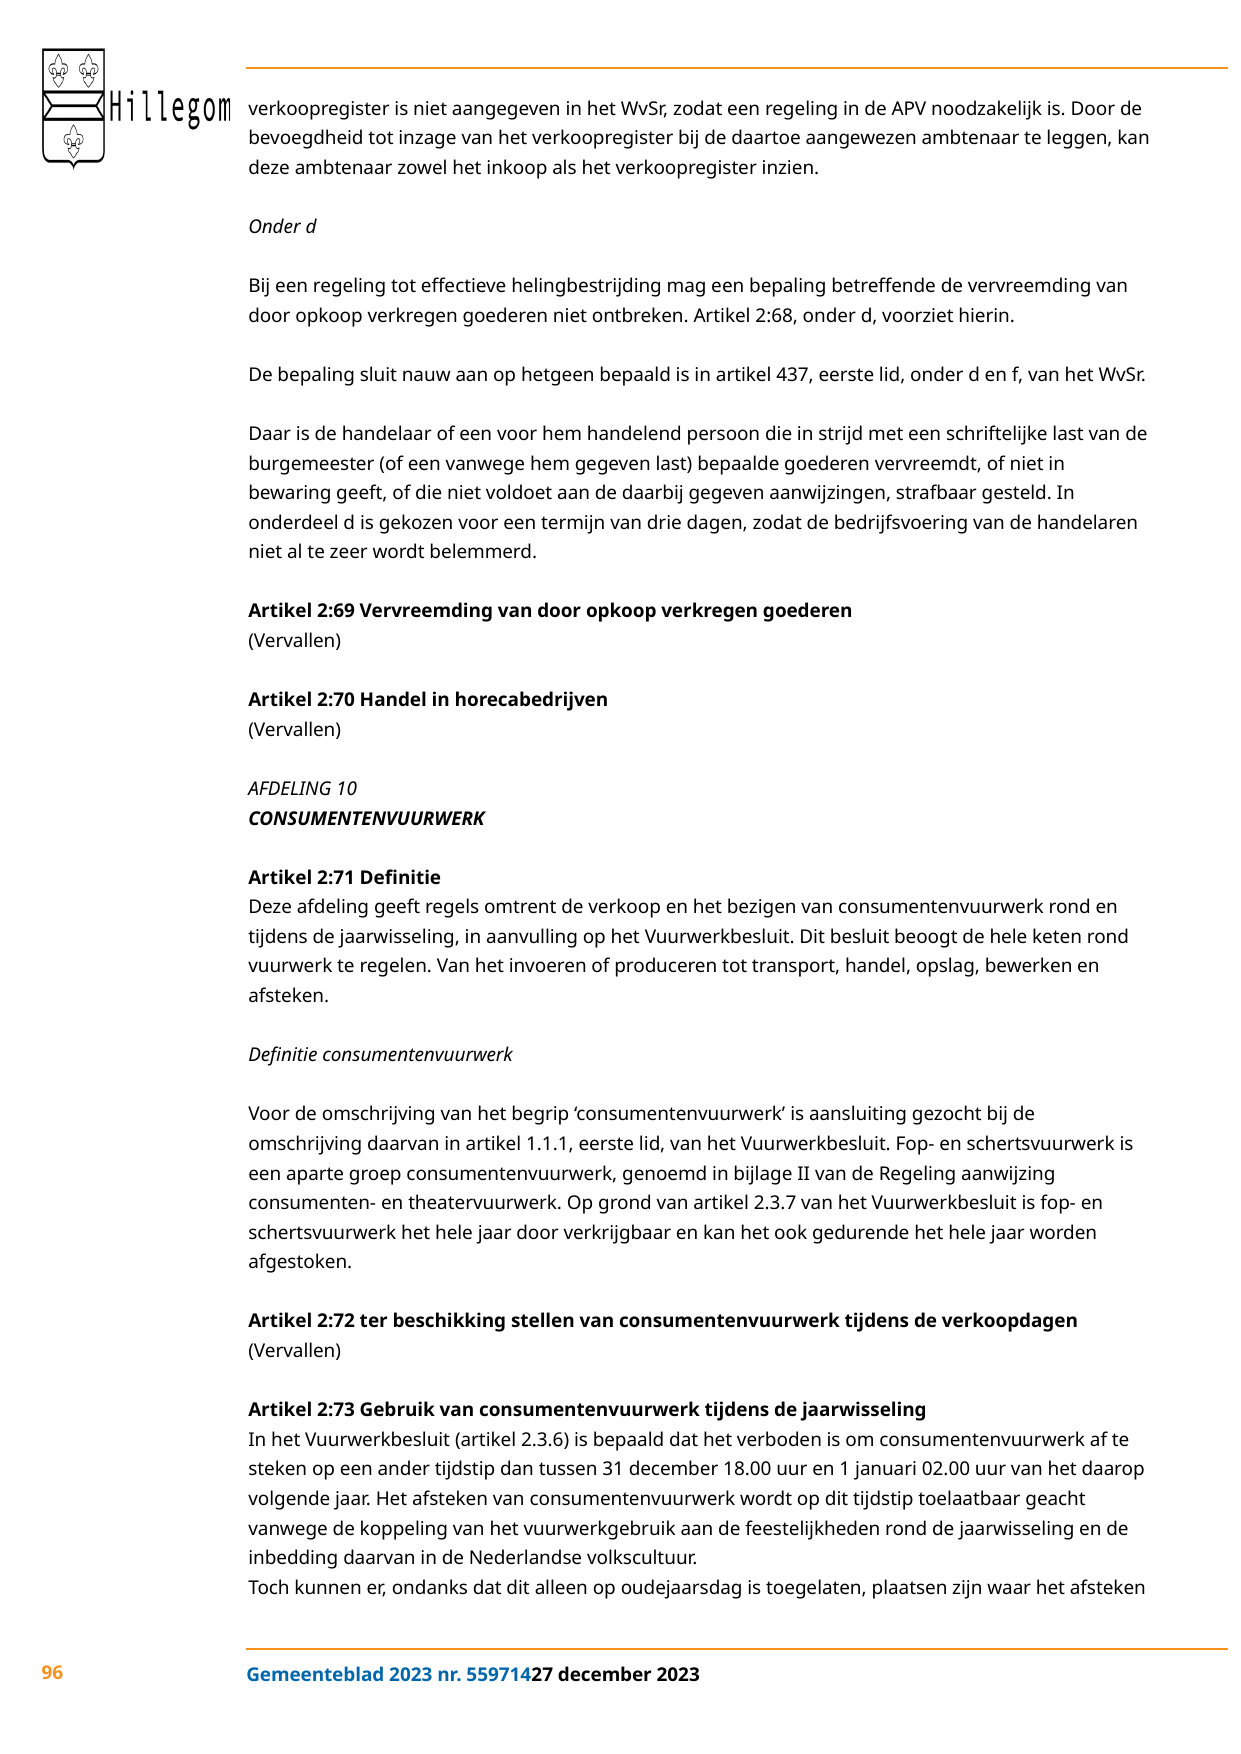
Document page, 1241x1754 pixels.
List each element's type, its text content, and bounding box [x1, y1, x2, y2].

text (Vervallen) [248, 716, 1152, 742]
text verkoopregister is niet aangegeven in het WvSr, zodat een regeling in de APV noodzakelijk is. Door de bevoegdheid tot inzage van het verkoopregister bij de daartoe aangewezen ambtenaar te leggen, kan deze ambtenaar zowel het inkoop als het verkoopregister inzien. [248, 95, 1152, 180]
text Artikel 2:70 Handel in horecabedrijven [248, 686, 1152, 712]
text Artikel 2:71 Definitie [248, 864, 1152, 890]
text (Vervallen) [248, 1337, 1152, 1363]
text Onder d [248, 213, 1152, 239]
picture [41, 47, 231, 172]
text AFDELING 10 [248, 775, 1152, 801]
text Artikel 2:72 ter beschikking stellen van consumentenvuurwerk tijdens de verkoopdagen [248, 1308, 1152, 1333]
text CONSUMENTENVUURWERK [248, 805, 1152, 831]
text Artikel 2:69 Vervreemding van door opkoop verkregen goederen [248, 598, 1152, 623]
text In het Vuurwerkbesluit (artikel 2.3.6) is bepaald dat het verboden is om consumentenvuurwerk af te steken op een ander tijdstip dan tussen 31 december 18.00 uur en 1 januari 02.00 uur van het daarop volgende jaar. Het afsteken van consumentenvuurwerk wordt op dit tijdstip toelaatbaar geacht vanwege de koppeling van het vuurwerkgebruik aan de feestelijkheden rond de jaarwisseling en de inbedding daarvan in de Nederlandse volkscultuur. [248, 1426, 1152, 1570]
text Toch kunnen er, ondanks dat dit alleen op oudejaarsdag is toegelaten, plaatsen zijn waar het afsteken [248, 1574, 1152, 1600]
text Bij een regeling tot effectieve helingbestrijding mag een bepaling betreffende de vervreemding van door opkoop verkregen goederen niet ontbreken. Artikel 2:68, onder d, voorziet hierin. [248, 272, 1152, 328]
text Deze afdeling geeft regels omtrent de verkoop en het bezigen van consumentenvuurwerk rond en tijdens de jaarwisseling, in aanvulling op het Vuurwerkbesluit. Dit besluit beoogt de hele keten rond vuurwerk te regelen. Van het invoeren of produceren tot transport, handel, opslag, bewerken en afsteken. [248, 893, 1152, 1008]
text Artikel 2:73 Gebruik van consumentenvuurwerk tijdens de jaarwisseling [248, 1396, 1152, 1422]
text Daar is de handelaar of een voor hem handelend persoon die in strijd met een schriftelijke last van de burgemeester (of een vanwege hem gegeven last) bepaalde goederen vervreemdt, of niet in bewaring geeft, of die niet voldoet aan de daarbij gegeven aanwijzingen, strafbaar gesteld. In onderdeel d is gekozen voor een termijn van drie dagen, zodat de bedrijfsvoering van de handelaren niet al te zeer wordt belemmerd. [248, 420, 1152, 564]
text De bepaling sluit nauw aan op hetgeen bepaald is in artikel 437, eerste lid, onder d en f, van het WvSr. [248, 361, 1152, 387]
text (Vervallen) [248, 627, 1152, 653]
text Definitie consumentenvuurwerk [248, 1041, 1152, 1067]
text Voor de omschrijving van het begrip ‘consumentenvuurwerk’ is aansluiting gezocht bij de omschrijving daarvan in artikel 1.1.1, eerste lid, van het Vuurwerkbesluit. Fop- en schertsvuurwerk is een aparte groep consumentenvuurwerk, genoemd in bijlage II van de Regeling aanwijzing consumenten- en theatervuurwerk. Op grond van artikel 2.3.7 van het Vuurwerkbesluit is fop- en schertsvuurwerk het hele jaar door verkrijgbaar en kan het ook gedurende het hele jaar worden afgestoken. [248, 1101, 1152, 1274]
